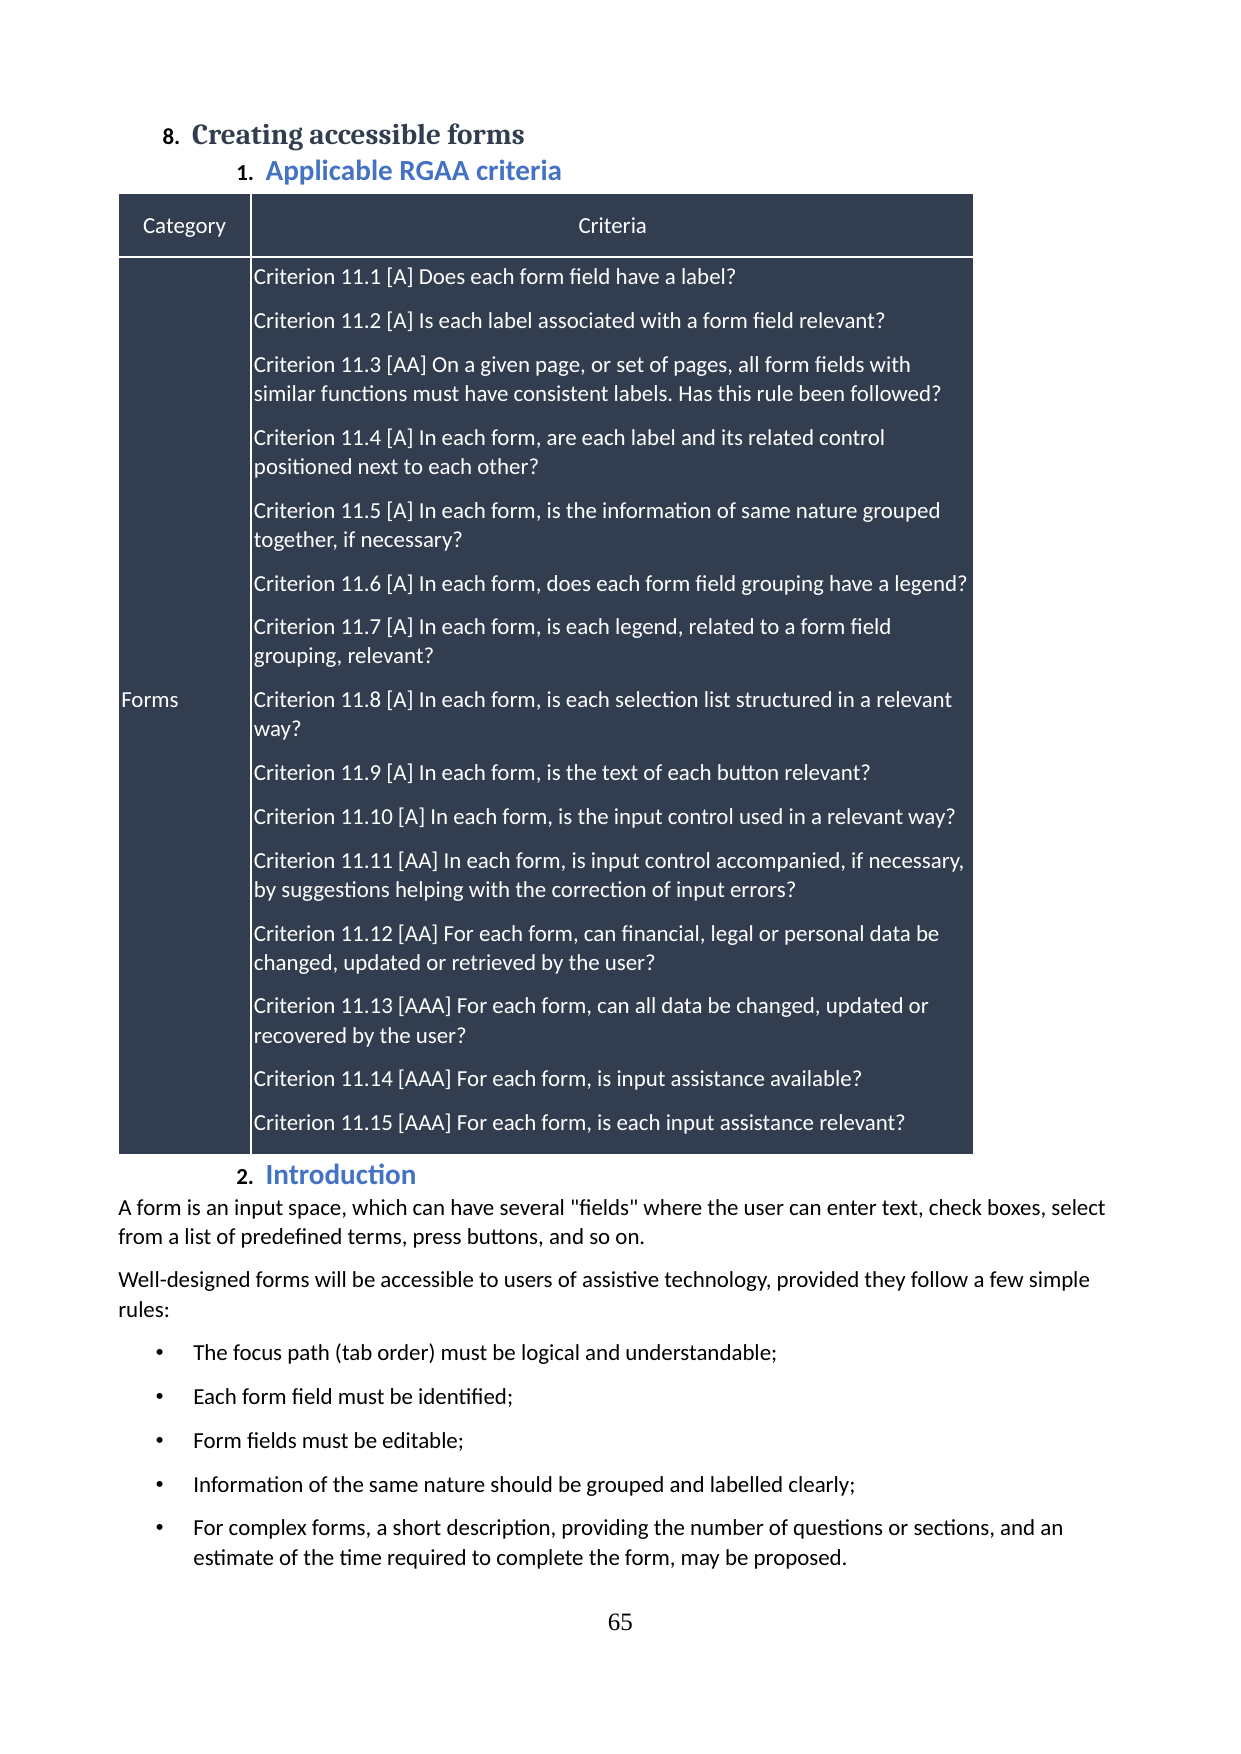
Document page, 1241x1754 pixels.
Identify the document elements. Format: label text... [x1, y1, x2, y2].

table_cell Criterion 11.1 [A] Does each form field have a label? Criterion 11.2 [A] Is each label associated with a form field relevant? Criterion 11.3 [AA] On a given page, or set of pages, all form fields with similar functions must have consistent labels. Has this rule been followed? Criterion 11.4 [A] In each form, are each label and its related control positioned next to each other? Criterion 11.5 [A] In each form, is the information of same nature grouped together, if necessary? Criterion 11.6 [A] In each form, does each form field grouping have a legend? Criterion 11.7 [A] In each form, is each legend, related to a form field grouping, relevant? Criterion 11.8 [A] In each form, is each selection list structured in a relevant way? Criterion 11.9 [A] In each form, is the text of each button relevant? Criterion 11.10 [A] In each form, is the input control used in a relevant way? Criterion 11.11 [AA] In each form, is input control accompanied, if necessary, by suggestions helping with the correction of input errors? Criterion 11.12 [AA] For each form, can financial, legal or personal data be changed, updated or retrieved by the user? Criterion 11.13 [AAA] For each form, can all data be changed, updated or recovered by the user? Criterion 11.14 [AAA] For each form, is input assistance available? Criterion 11.15 [AAA] For each form, is each input assistance relevant? [252, 258, 973, 1154]
list Form fields must be editable; [156, 1425, 1122, 1454]
subtitle Applicable RGAA criteria [236, 152, 1122, 187]
table_cell Forms [119, 258, 250, 1154]
list For complex forms, a short description, providing the number of questions or sections, and an estimate of the time required to complete the form, may be proposed. [156, 1512, 1122, 1571]
text Well-designed forms will be accessible to users of assistive technology, provided they follow a few simple rules: [118, 1264, 1122, 1323]
subtitle Creating accessible forms [162, 118, 1122, 152]
table_header Criteria [252, 194, 973, 256]
list Each form field must be identified; [156, 1381, 1122, 1410]
list Information of the same nature should be grouped and labelled clearly; [156, 1468, 1122, 1498]
text A form is an input space, which can have several "fields" where the user can enter text, check boxes, select from a list of predefined terms, press buttons, and so on. [118, 1191, 1122, 1250]
subtitle Introduction [236, 1156, 1122, 1191]
list The focus path (tab order) must be logical and understandable; [156, 1337, 1122, 1366]
table_header Category [119, 194, 250, 256]
